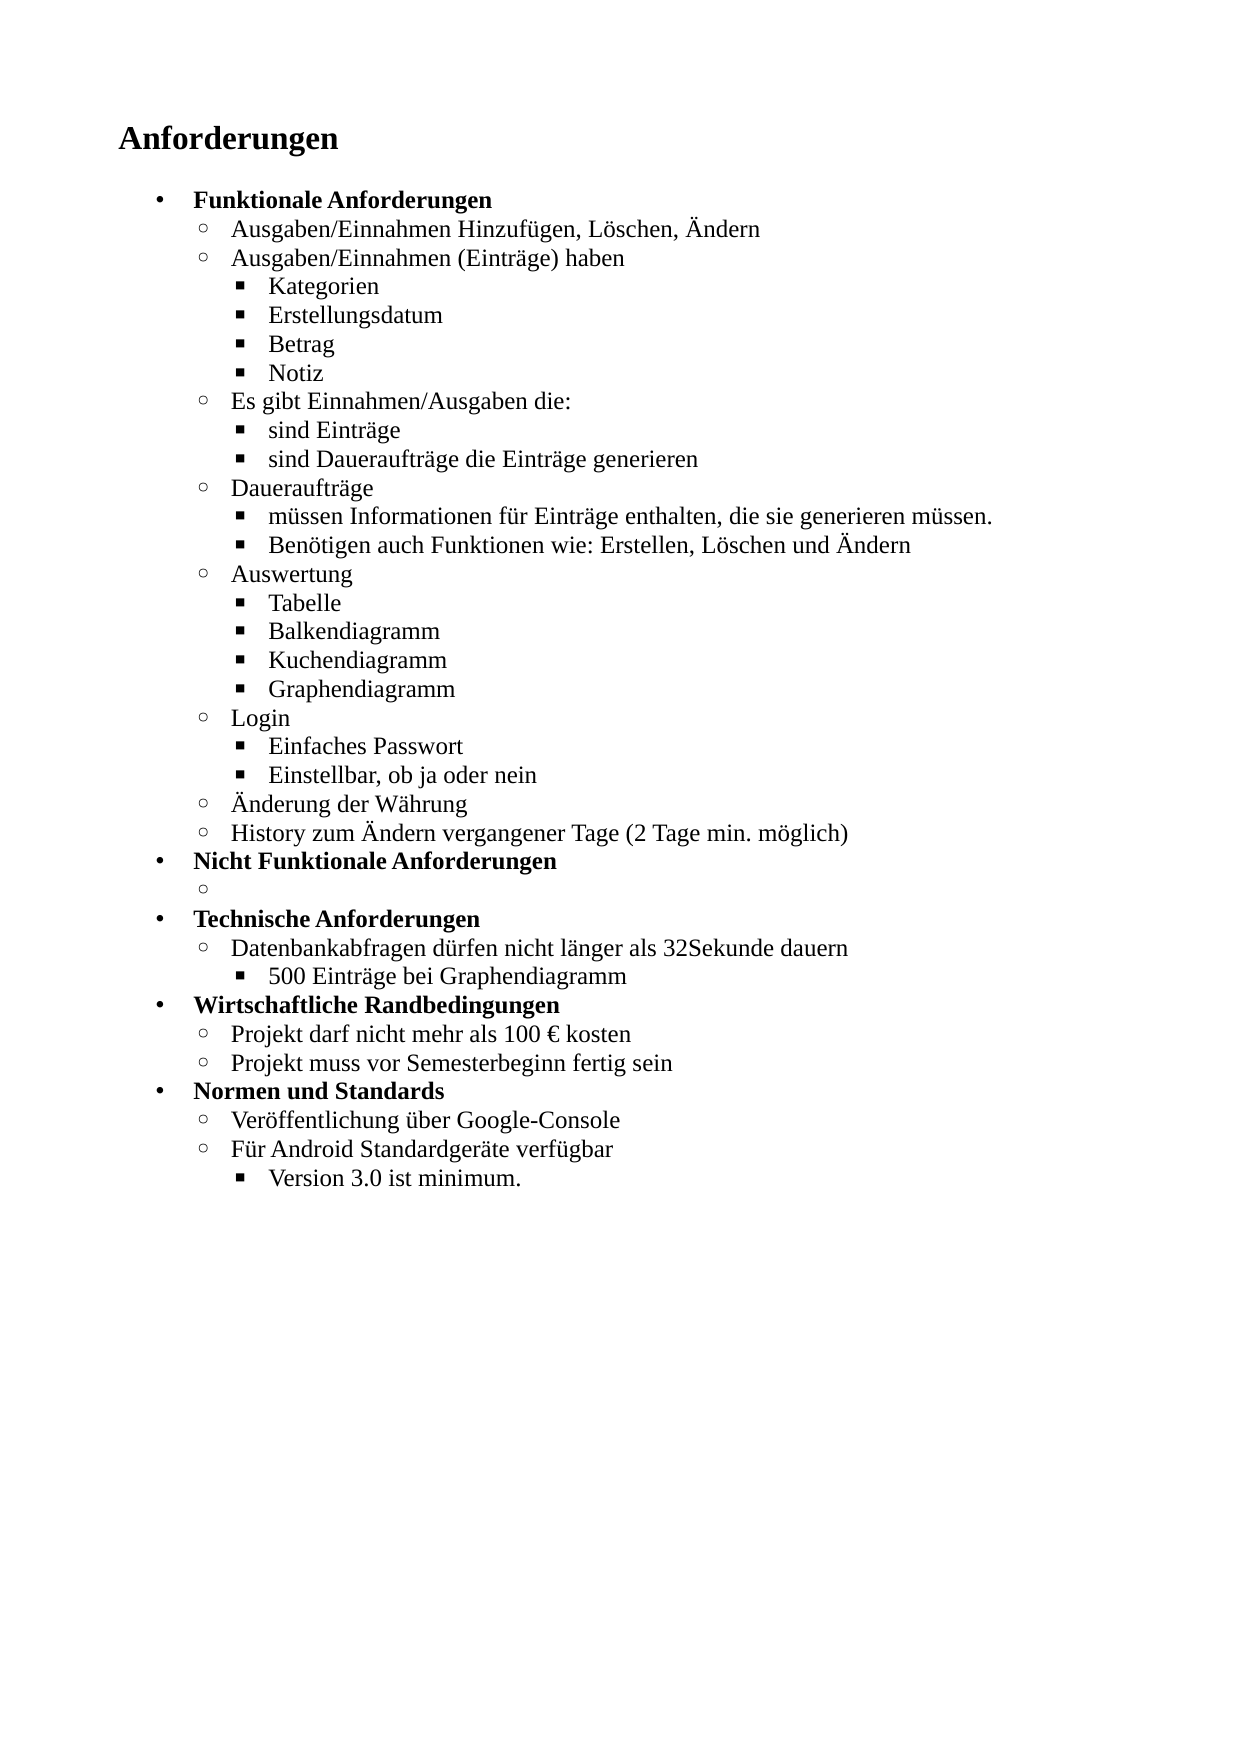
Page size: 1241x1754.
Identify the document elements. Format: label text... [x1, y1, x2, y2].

list Ausgaben/Einnahmen Hinzufügen, Löschen, Ändern [193, 214, 1122, 243]
list Auswertung [193, 559, 1122, 588]
list Änderung der Währung [193, 789, 1122, 818]
list Einfaches Passwort [231, 731, 1122, 760]
list Veröffentlichung über Google-Console [193, 1105, 1122, 1134]
list Technische Anforderungen [156, 904, 1122, 933]
list Normen und Standards [156, 1076, 1122, 1105]
list sind Einträge [231, 415, 1122, 444]
list Tabelle [231, 588, 1122, 616]
list Ausgaben/Einnahmen (Einträge) haben [193, 243, 1122, 271]
list Einstellbar, ob ja oder nein [231, 760, 1122, 789]
list Notiz [231, 358, 1122, 386]
list Es gibt Einnahmen/Ausgaben die: [193, 386, 1122, 415]
list Projekt muss vor Semesterbeginn fertig sein [193, 1048, 1122, 1076]
list Kuchendiagramm [231, 645, 1122, 674]
list History zum Ändern vergangener Tage (2 Tage min. möglich) [193, 818, 1122, 846]
list Erstellungsdatum [231, 300, 1122, 329]
list Benötigen auch Funktionen wie: Erstellen, Löschen und Ändern [231, 530, 1122, 559]
list Für Android Standardgeräte verfügbar [193, 1134, 1122, 1163]
list Funktionale Anforderungen [156, 185, 1122, 214]
list Login [193, 703, 1122, 731]
list müssen Informationen für Einträge enthalten, die sie generieren müssen. [231, 501, 1122, 530]
list Nicht Funktionale Anforderungen [156, 846, 1122, 875]
list Daueraufträge [193, 473, 1122, 501]
list sind Daueraufträge die Einträge generieren [231, 444, 1122, 473]
list Betrag [231, 329, 1122, 358]
list Projekt darf nicht mehr als 100 € kosten [193, 1019, 1122, 1048]
list Balkendiagramm [231, 616, 1122, 645]
list Version 3.0 ist minimum. [231, 1163, 1122, 1191]
list 500 Einträge bei Graphendiagramm [231, 961, 1122, 990]
list Wirtschaftliche Randbedingungen [156, 990, 1122, 1019]
list Datenbankabfragen dürfen nicht länger als 32Sekunde dauern [193, 933, 1122, 961]
list Kategorien [231, 271, 1122, 300]
list Graphendiagramm [231, 674, 1122, 703]
text Anforderungen [118, 118, 1122, 156]
